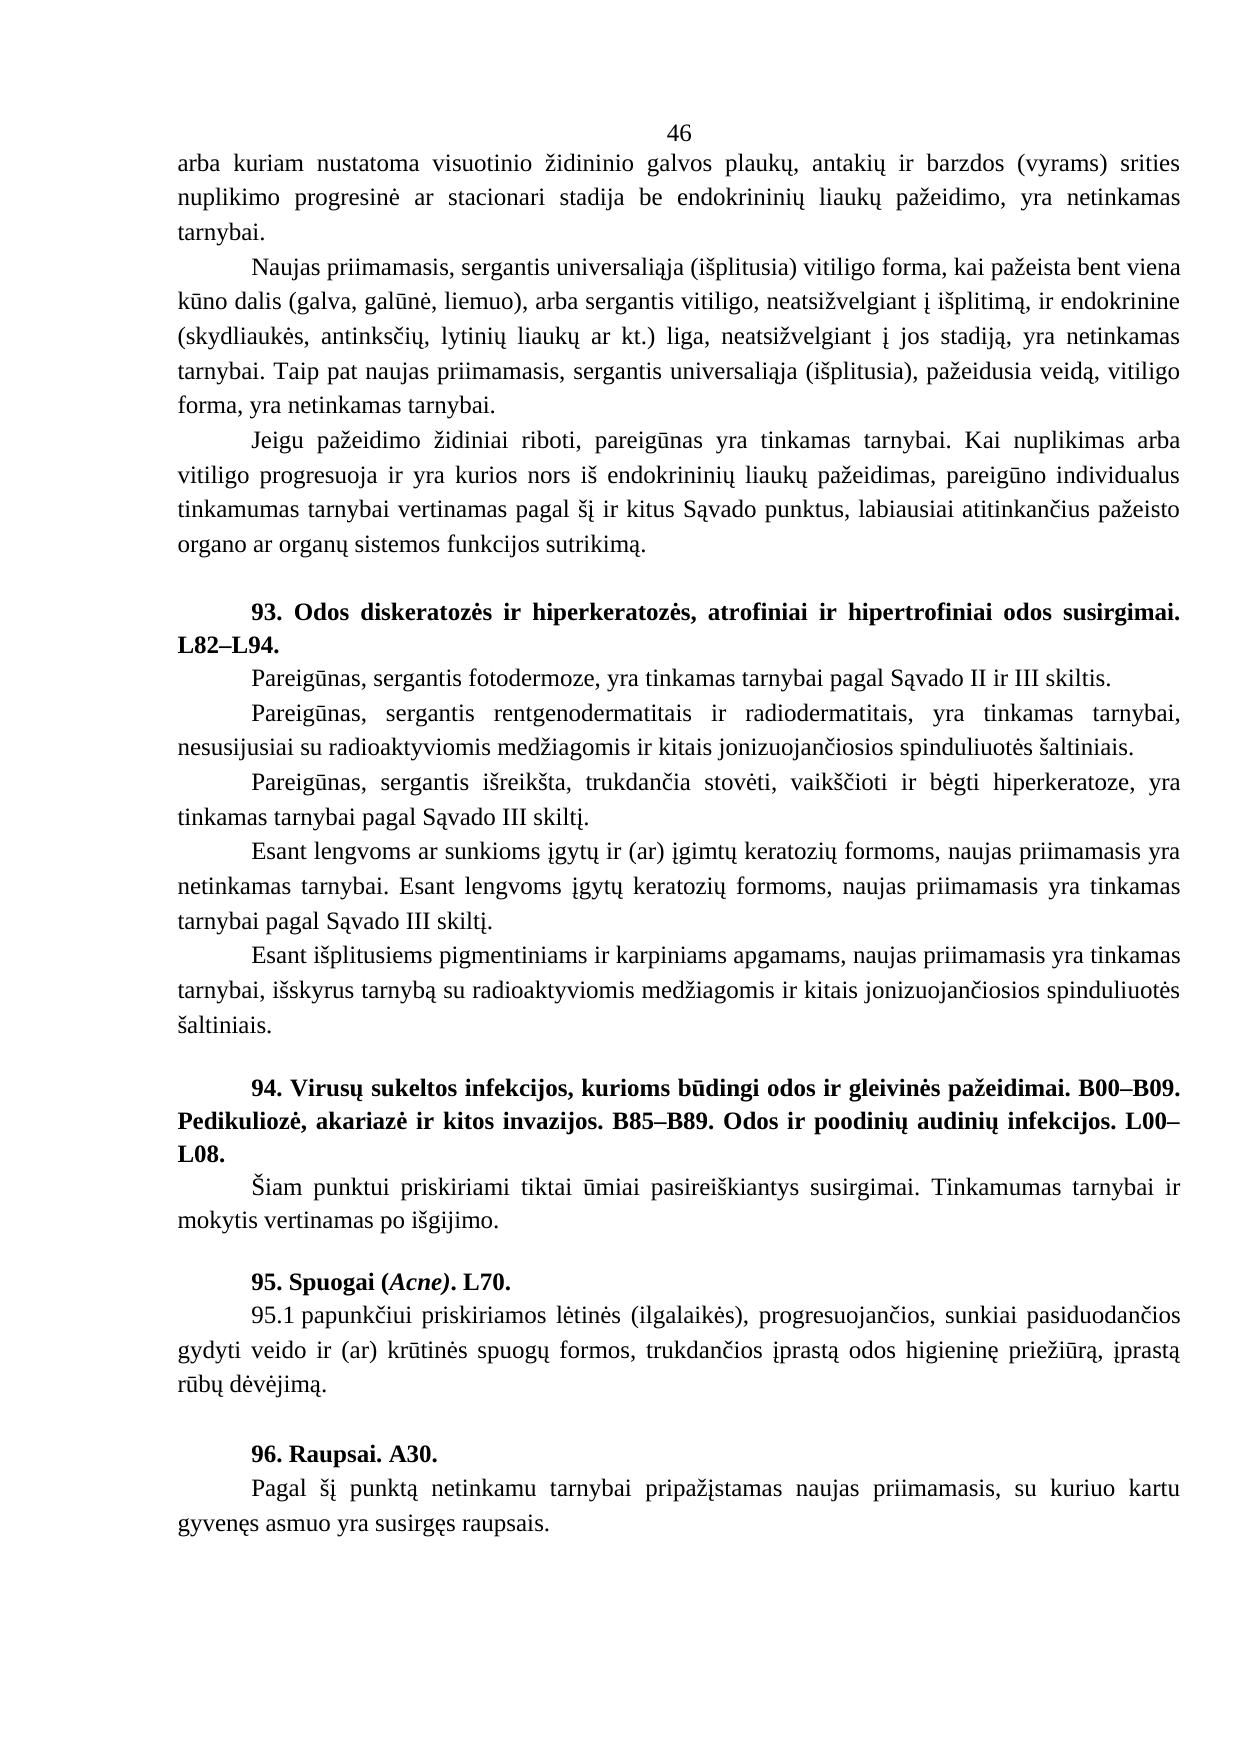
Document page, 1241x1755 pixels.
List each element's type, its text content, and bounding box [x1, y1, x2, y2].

text 95.1 papunkčiui priskiriamos lėtinės (ilgalaikės), progresuojančios, sunkiai pasiduodančios gydyti veido ir (ar) krūtinės spuogų formos, trukdančios įprastą odos higieninę priežiūrą, įprastą rūbų dėvėjimą. [177, 1300, 1181, 1398]
text 95. Spuogai (Acne). L70. [177, 1267, 1181, 1296]
text 96. Raupsai. A30. [177, 1439, 1181, 1468]
text Pareigūnas, sergantis fotodermoze, yra tinkamas tarnybai pagal Sąvado II ir III skiltis. [177, 663, 1181, 692]
text Esant išplitusiems pigmentiniams ir karpiniams apgamams, naujas priimamasis yra tinkamas tarnybai, išskyrus tarnybą su radioaktyviomis medžiagomis ir kitais jonizuojančiosios spinduliuotės šaltiniais. [177, 940, 1181, 1038]
text Jeigu pažeidimo židiniai riboti, pareigūnas yra tinkamas tarnybai. Kai nuplikimas arba vitiligo progresuoja ir yra kurios nors iš endokrininių liaukų pažeidimas, pareigūno individualus tinkamumas tarnybai vertinamas pagal šį ir kitus Sąvado punktus, labiausiai atitinkančius pažeisto organo ar organų sistemos funkcijos sutrikimą. [177, 425, 1181, 558]
text 94. Virusų sukeltos infekcijos, kurioms būdingi odos ir gleivinės pažeidimai. B00–B09. Pedikuliozė, akariazė ir kitos invazijos. B85–B89. Odos ir poodinių audinių infekcijos. L00–L08. [177, 1073, 1181, 1168]
text Pagal šį punktą netinkamu tarnybai pripažįstamas naujas priimamasis, su kuriuo kartu gyvenęs asmuo yra susirgęs raupsais. [177, 1473, 1181, 1537]
text Naujas priimamasis, sergantis universaliąja (išplitusia) vitiligo forma, kai pažeista bent viena kūno dalis (galva, galūnė, liemuo), arba sergantis vitiligo, neatsižvelgiant į išplitimą, ir endokrinine (skydliaukės, antinksčių, lytinių liaukų ar kt.) liga, neatsižvelgiant į jos stadiją, yra netinkamas tarnybai. Taip pat naujas priimamasis, sergantis universaliąja (išplitusia), pažeidusia veidą, vitiligo forma, yra netinkamas tarnybai. [177, 252, 1181, 419]
text 93. Odos diskeratozės ir hiperkeratozės, atrofiniai ir hipertrofiniai odos susirgimai. L82–L94. [177, 597, 1181, 659]
text Pareigūnas, sergantis išreikšta, trukdančia stovėti, vaikščioti ir bėgti hiperkeratoze, yra tinkamas tarnybai pagal Sąvado III skiltį. [177, 767, 1181, 830]
text arba kuriam nustatoma visuotinio židininio galvos plaukų, antakių ir barzdos (vyrams) srities nuplikimo progresinė ar stacionari stadija be endokrininių liaukų pažeidimo, yra netinkamas tarnybai. [177, 148, 1181, 246]
text Esant lengvoms ar sunkioms įgytų ir (ar) įgimtų keratozių formoms, naujas priimamasis yra netinkamas tarnybai. Esant lengvoms įgytų keratozių formoms, naujas priimamasis yra tinkamas tarnybai pagal Sąvado III skiltį. [177, 836, 1181, 934]
text Šiam punktui priskiriami tiktai ūmiai pasireiškiantys susirgimai. Tinkamumas tarnybai ir mokytis vertinamas po išgijimo. [177, 1172, 1181, 1234]
text Pareigūnas, sergantis rentgenodermatitais ir radiodermatitais, yra tinkamas tarnybai, nesusijusiai su radioaktyviomis medžiagomis ir kitais jonizuojančiosios spinduliuotės šaltiniais. [177, 698, 1181, 761]
